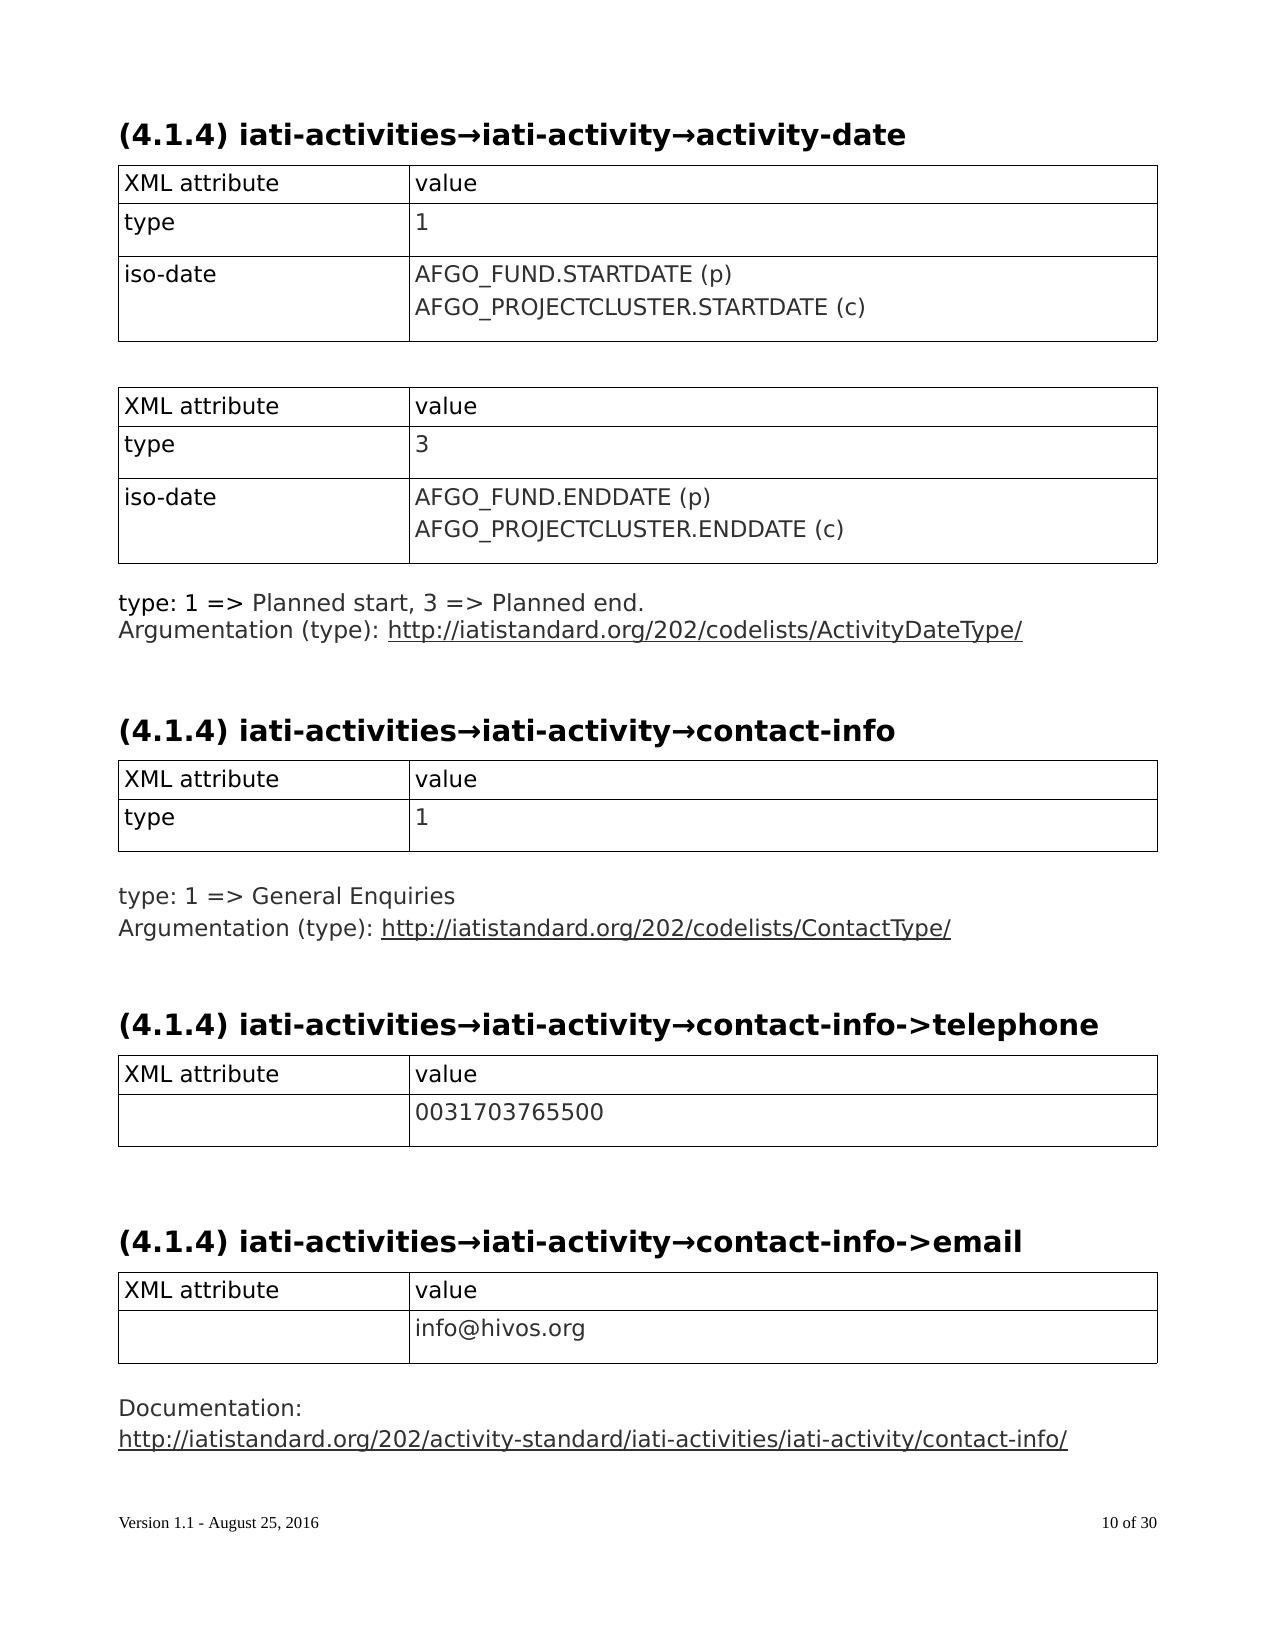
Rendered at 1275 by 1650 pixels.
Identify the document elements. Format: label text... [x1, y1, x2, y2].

table_cell AFGO_FUND.STARTDATE (p) AFGO_PROJECTCLUSTER.STARTDATE (c) [410, 257, 1157, 341]
table_header XML attribute [119, 1273, 409, 1310]
table_cell 3 [410, 427, 1157, 478]
text type: 1 => Planned start, 3 => Planned end. Argumentation (type): http://iatistandard.org/202/codelists/ActivityDateType/ [118, 590, 1157, 644]
text Documentation: http://iatistandard.org/202/activity-standard/iati-activities/iati-activity/contact-info/ [118, 1364, 1157, 1453]
subtitle (4.1.4) iati-activities→iati-activity→contact-info->email [118, 1225, 1157, 1259]
table_header XML attribute [119, 1056, 409, 1093]
table_header XML attribute [119, 388, 409, 426]
table_header XML attribute [119, 761, 409, 798]
table_cell info@hivos.org [410, 1311, 1157, 1363]
table_header value [410, 1056, 1157, 1093]
table_header value [410, 1273, 1157, 1310]
table_cell 1 [410, 204, 1157, 256]
table_header value [410, 761, 1157, 798]
table_cell 1 [410, 800, 1157, 851]
table_cell AFGO_FUND.ENDDATE (p) AFGO_PROJECTCLUSTER.ENDDATE (c) [410, 479, 1157, 563]
table_cell [119, 1095, 409, 1146]
table_cell [119, 1311, 409, 1363]
text type: 1 => General Enquiries Argumentation (type): http://iatistandard.org/202/codelists/ContactType/ [118, 852, 1157, 942]
table_cell type [119, 800, 409, 851]
subtitle (4.1.4) iati-activities→iati-activity→contact-info->telephone [118, 1008, 1157, 1043]
table_cell iso-date [119, 479, 409, 563]
subtitle (4.1.4) iati-activities→iati-activity→contact-info [118, 714, 1157, 748]
table_header value [410, 166, 1157, 203]
table_cell 0031703765500 [410, 1095, 1157, 1146]
table_header value [410, 388, 1157, 426]
subtitle (4.1.4) iati-activities→iati-activity→activity-date [118, 118, 1157, 152]
table_cell iso-date [119, 257, 409, 341]
table_header XML attribute [119, 166, 409, 203]
table_cell type [119, 427, 409, 478]
table_cell type [119, 204, 409, 256]
